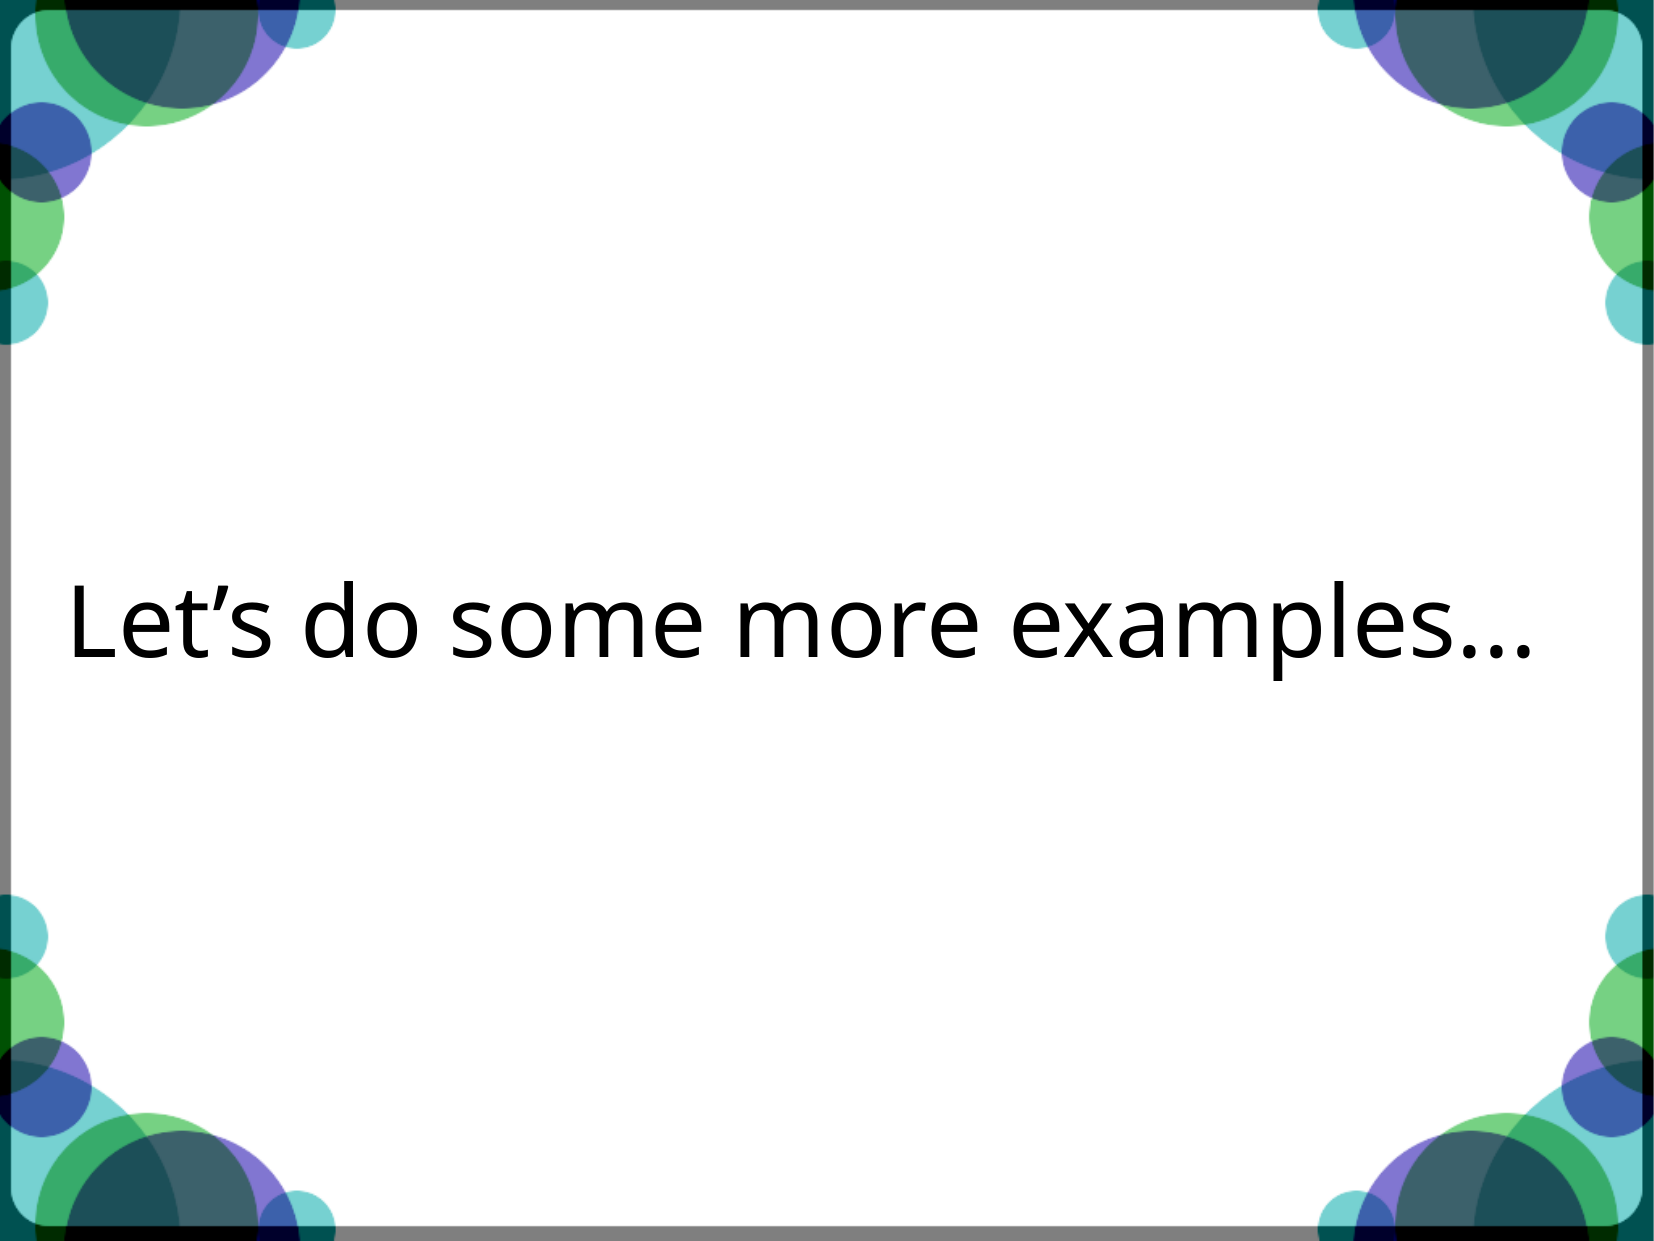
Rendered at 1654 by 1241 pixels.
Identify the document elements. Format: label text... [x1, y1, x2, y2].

picture [0, 0, 1654, 1241]
title Let’s do some more examples... [58, 515, 1547, 723]
